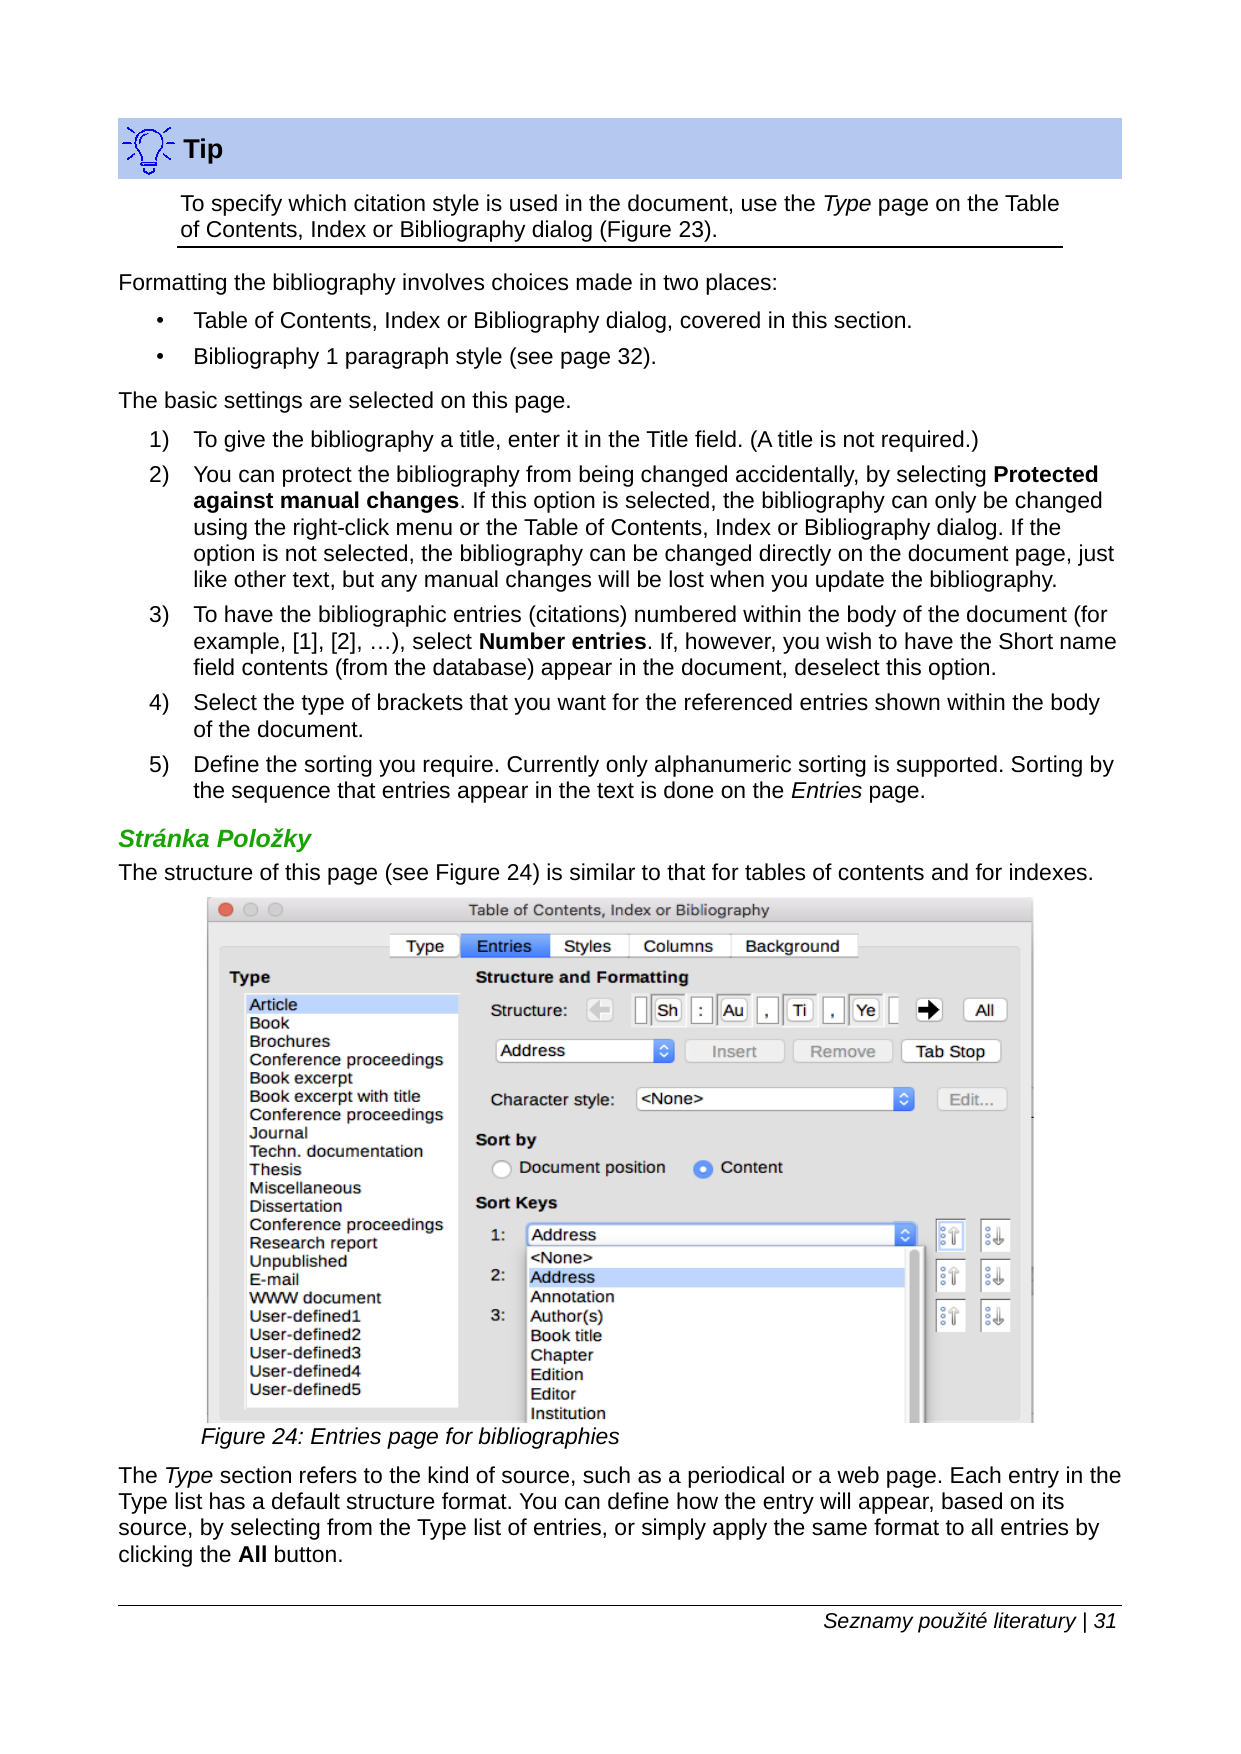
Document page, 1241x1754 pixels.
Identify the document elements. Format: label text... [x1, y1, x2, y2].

text Figure 24: Entries page for bibliographies [201, 1423, 1040, 1449]
subtitle Tip [118, 118, 1122, 179]
picture [119, 119, 179, 179]
list You can protect the bibliography from being changed accidentally, by selecting Protected against manual changes. If this option is selected, the bibliography can only be changed using the right-click menu or the Table of Contents, Index or Bibliography dialog. If the option is not selected, the bibliography can be changed directly on the document page, just like other text, but any manual changes will be lost when you update the bibliography. [169, 461, 1122, 593]
subtitle Stránka Položky [118, 824, 1122, 853]
list To give the bibliography a title, enter it in the Title field. (A title is not required.) [169, 426, 1122, 452]
list Table of Contents, Index or Bibliography dialog, covered in this section. [156, 307, 1122, 334]
picture [206, 897, 1034, 1423]
text To specify which citation style is used in the document, use the Type page on the Table of Contents, Index or Bibliography dialog (Figure 23). [177, 187, 1063, 246]
list The basic settings are selected on this page. [118, 387, 1122, 413]
text The structure of this page (see Figure 24) is similar to that for tables of contents and for indexes. [118, 859, 1122, 885]
text The Type section refers to the kind of source, such as a periodical or a web page. Each entry in the Type list has a default structure format. You can define how the entry will appear, based on its source, by selecting from the Type list of entries, or simply apply the same format to all entries by clicking the All button. [118, 1462, 1122, 1567]
list Bibliography 1 paragraph style (see page 32). [156, 343, 1122, 369]
list Formatting the bibliography involves choices made in two places: [118, 269, 1122, 295]
list Define the sorting you require. Currently only alphanumeric sorting is supported. Sorting by the sequence that entries appear in the text is done on the Entries page. [169, 751, 1122, 804]
list Select the type of brackets that you want for the referenced entries shown within the body of the document. [169, 689, 1122, 742]
list To have the bibliographic entries (citations) numbered within the body of the document (for example, [1], [2], …), select Number entries. If, however, you wish to have the Short name field contents (from the database) appear in the document, deselect this option. [169, 601, 1122, 681]
